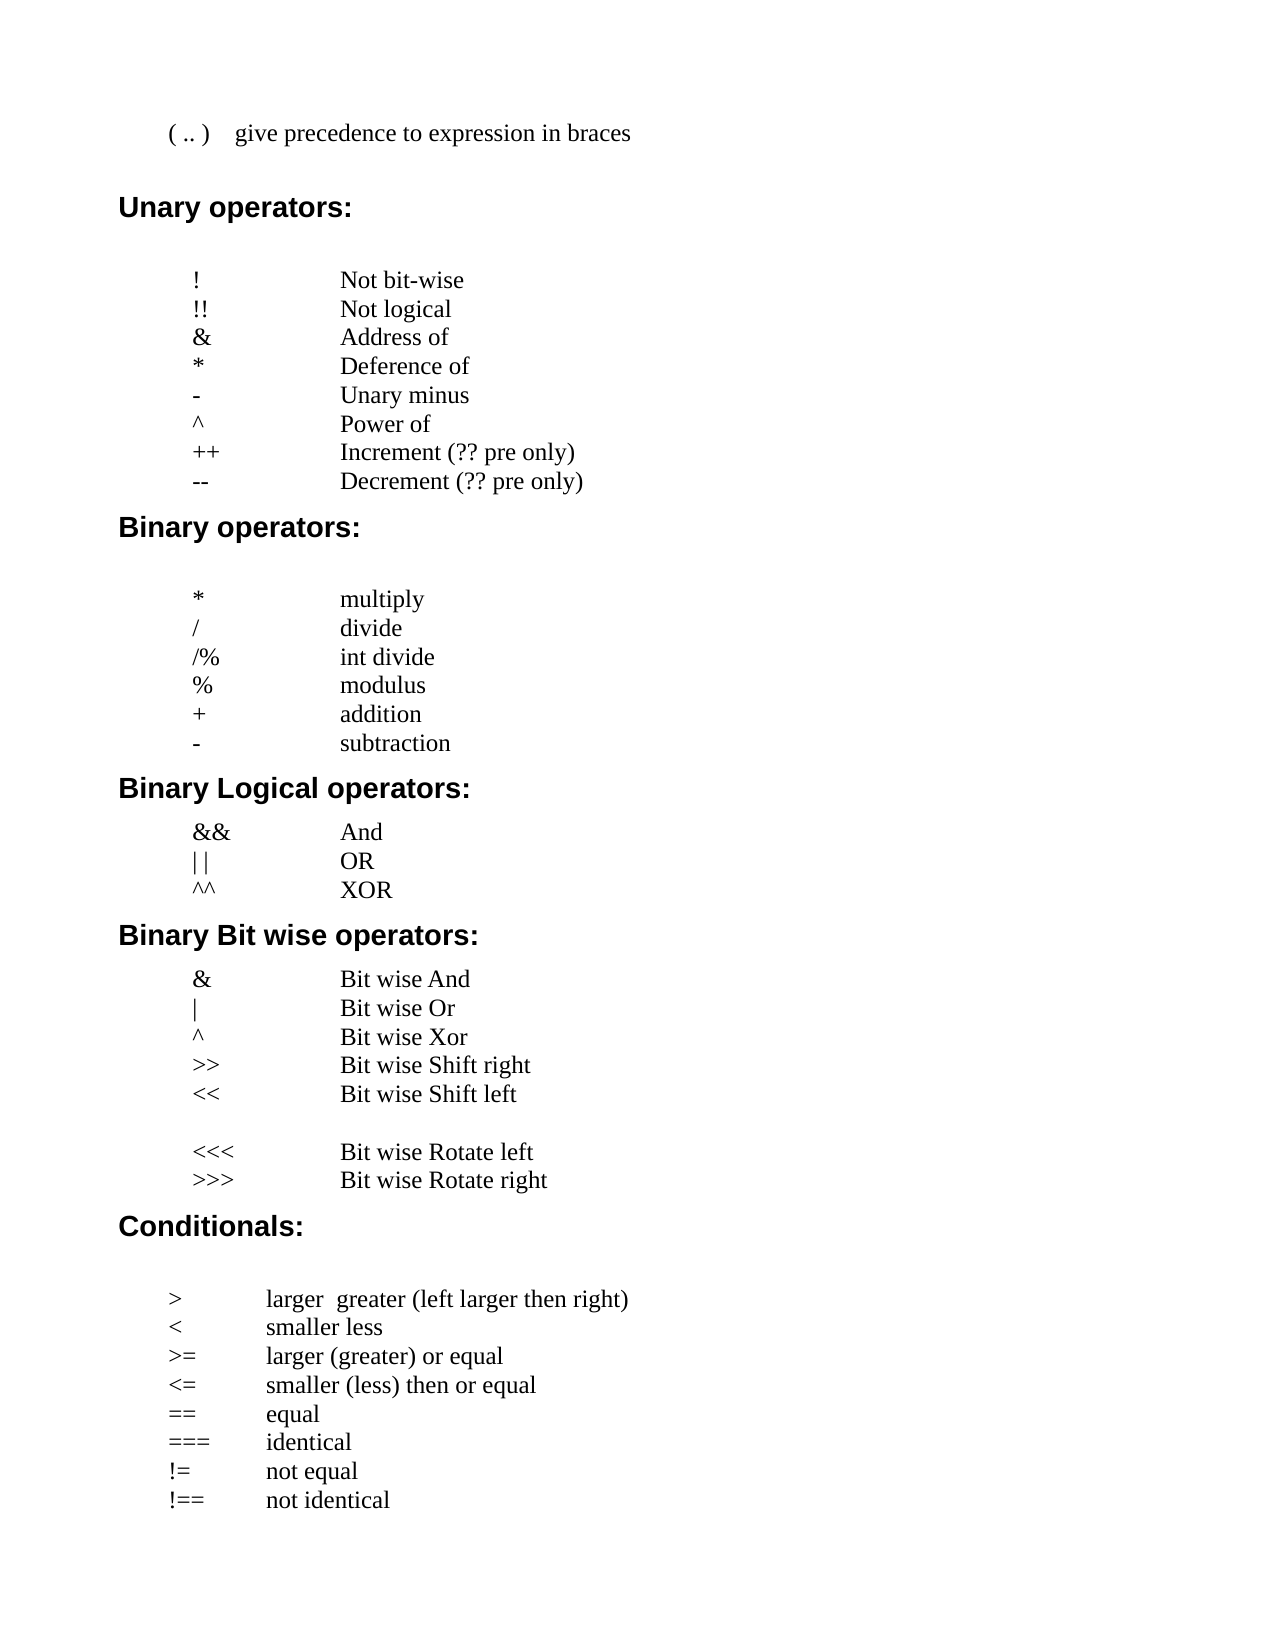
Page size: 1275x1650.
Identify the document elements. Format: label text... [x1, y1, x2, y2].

text == equal [118, 1399, 1157, 1427]
text + addition [118, 699, 1157, 728]
text && And [118, 817, 1157, 846]
text | Bit wise Or [118, 993, 1157, 1022]
subtitle Binary Logical operators: [118, 771, 1157, 805]
text !! Not logical [118, 294, 1157, 322]
text ( .. ) give precedence to expression in braces [118, 118, 1157, 147]
text > larger greater (left larger then right) [118, 1284, 1157, 1312]
text >= larger (greater) or equal [118, 1341, 1157, 1370]
text < smaller less [118, 1312, 1157, 1341]
text * multiply [118, 584, 1157, 613]
text >>> Bit wise Rotate right [118, 1166, 1157, 1194]
text <<< Bit wise Rotate left [118, 1137, 1157, 1166]
text << Bit wise Shift left [118, 1079, 1157, 1108]
text ! Not bit-wise [118, 265, 1157, 294]
subtitle Binary operators: [118, 509, 1157, 543]
text <= smaller (less) then or equal [118, 1370, 1157, 1399]
text /% int divide [118, 642, 1157, 671]
text % modulus [118, 671, 1157, 699]
text - subtraction [118, 728, 1157, 757]
text - Unary minus [118, 380, 1157, 409]
text / divide [118, 613, 1157, 642]
text & Bit wise And [118, 964, 1157, 993]
subtitle Conditionals: [118, 1209, 1157, 1242]
text -- Decrement (?? pre only) [118, 466, 1157, 495]
text != not equal [118, 1456, 1157, 1485]
text !== not identical [118, 1485, 1157, 1514]
text | | OR [118, 846, 1157, 875]
text ^^ XOR [118, 875, 1157, 904]
text >> Bit wise Shift right [118, 1051, 1157, 1079]
text === identical [118, 1427, 1157, 1456]
text ^ Power of [118, 409, 1157, 437]
text ^ Bit wise Xor [118, 1022, 1157, 1051]
subtitle Binary Bit wise operators: [118, 918, 1157, 952]
text ++ Increment (?? pre only) [118, 437, 1157, 466]
text & Address of [118, 322, 1157, 351]
subtitle Unary operators: [118, 190, 1157, 224]
text * Deference of [118, 351, 1157, 380]
